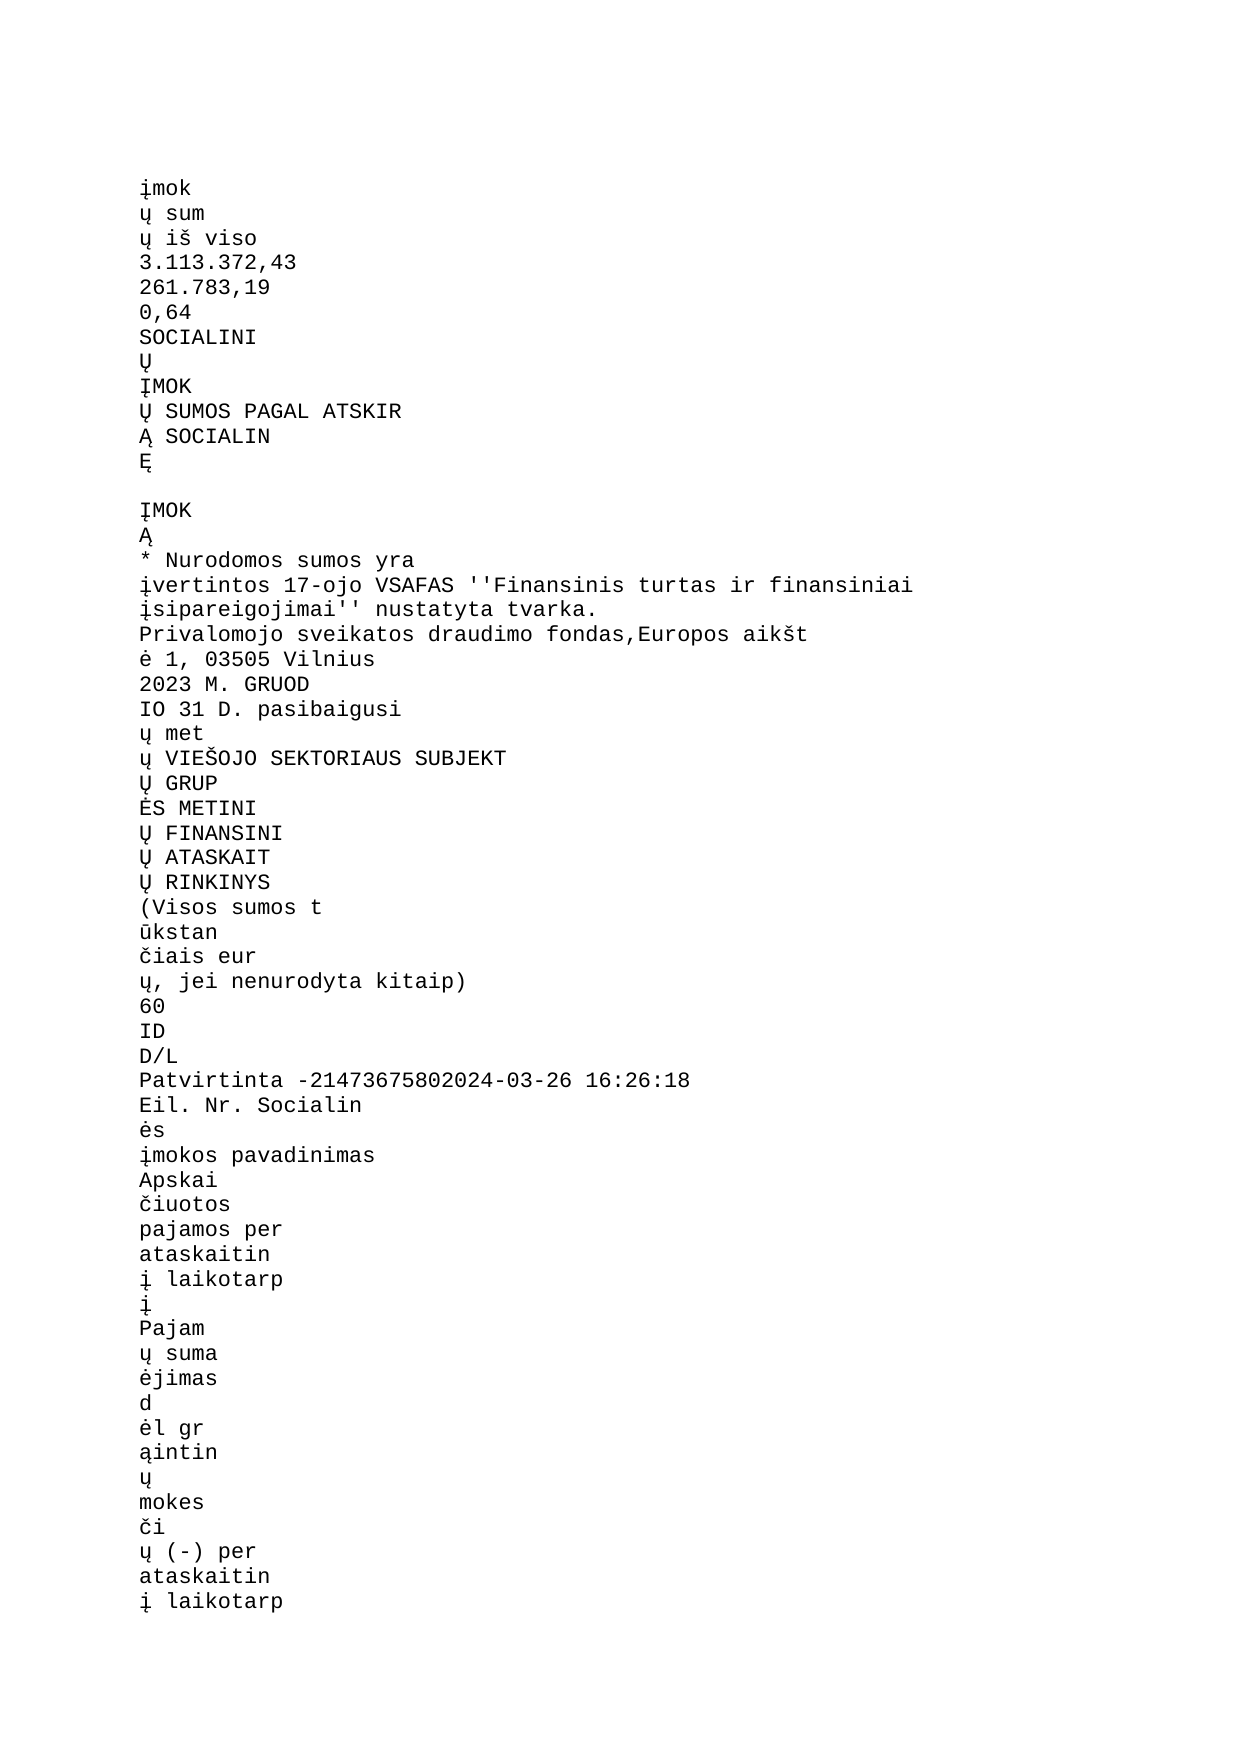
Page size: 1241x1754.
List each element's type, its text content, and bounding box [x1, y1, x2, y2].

text ės [139, 1119, 1101, 1144]
text ų VIEŠOJO SEKTORIAUS SUBJEKT [139, 747, 1101, 772]
text 3.113.372,43 [139, 252, 1101, 276]
text ĮMOK [139, 376, 1101, 400]
text ėjimas [139, 1367, 1101, 1392]
text ų met [139, 723, 1101, 747]
text (Visos sumos t [139, 896, 1101, 921]
text į laikotarp [139, 1590, 1101, 1615]
text Eil. Nr. Socialin [139, 1094, 1101, 1119]
text ūkstan [139, 921, 1101, 946]
text ataskaitin [139, 1566, 1101, 1590]
text ąintin [139, 1442, 1101, 1466]
text į [139, 1293, 1101, 1318]
text d [139, 1392, 1101, 1417]
text čiais eur [139, 946, 1101, 971]
text pajamos per [139, 1218, 1101, 1243]
text Privalomojo sveikatos draudimo fondas,Europos aikšt [139, 623, 1101, 648]
text įvertintos 17-ojo VSAFAS ''Finansinis turtas ir finansiniai [139, 574, 1101, 599]
text SOCIALINI [139, 326, 1101, 351]
text įsipareigojimai'' nustatyta tvarka. [139, 599, 1101, 623]
text Ų RINKINYS [139, 871, 1101, 896]
text ataskaitin [139, 1243, 1101, 1268]
text ID [139, 1020, 1101, 1045]
text Ę [139, 450, 1101, 475]
text ų (-) per [139, 1541, 1101, 1566]
text ų suma [139, 1342, 1101, 1367]
text * Nurodomos sumos yra [139, 549, 1101, 574]
text čiuotos [139, 1194, 1101, 1218]
text ų [139, 1466, 1101, 1491]
text Ų GRUP [139, 772, 1101, 797]
text Ų SUMOS PAGAL ATSKIR [139, 400, 1101, 425]
text 0,64 [139, 301, 1101, 326]
text įmokos pavadinimas [139, 1144, 1101, 1169]
text ų sum [139, 202, 1101, 227]
text Ų ATASKAIT [139, 847, 1101, 871]
text Pajam [139, 1318, 1101, 1342]
text ėl gr [139, 1417, 1101, 1442]
text 60 [139, 995, 1101, 1020]
text Ų [139, 351, 1101, 376]
text Ą [139, 524, 1101, 549]
text IO 31 D. pasibaigusi [139, 698, 1101, 723]
text 2023 M. GRUOD [139, 673, 1101, 698]
text į laikotarp [139, 1268, 1101, 1293]
text ų iš viso [139, 227, 1101, 252]
text įmok [139, 177, 1101, 202]
text Ą SOCIALIN [139, 425, 1101, 450]
text ė 1, 03505 Vilnius [139, 648, 1101, 673]
text ų, jei nenurodyta kitaip) [139, 971, 1101, 995]
text či [139, 1516, 1101, 1541]
text ĮMOK [139, 499, 1101, 524]
text Apskai [139, 1169, 1101, 1194]
text ĖS METINI [139, 797, 1101, 822]
text Patvirtinta -21473675802024-03-26 16:26:18 [139, 1070, 1101, 1094]
text mokes [139, 1491, 1101, 1516]
text D/L [139, 1045, 1101, 1070]
text 261.783,19 [139, 276, 1101, 301]
text Ų FINANSINI [139, 822, 1101, 847]
